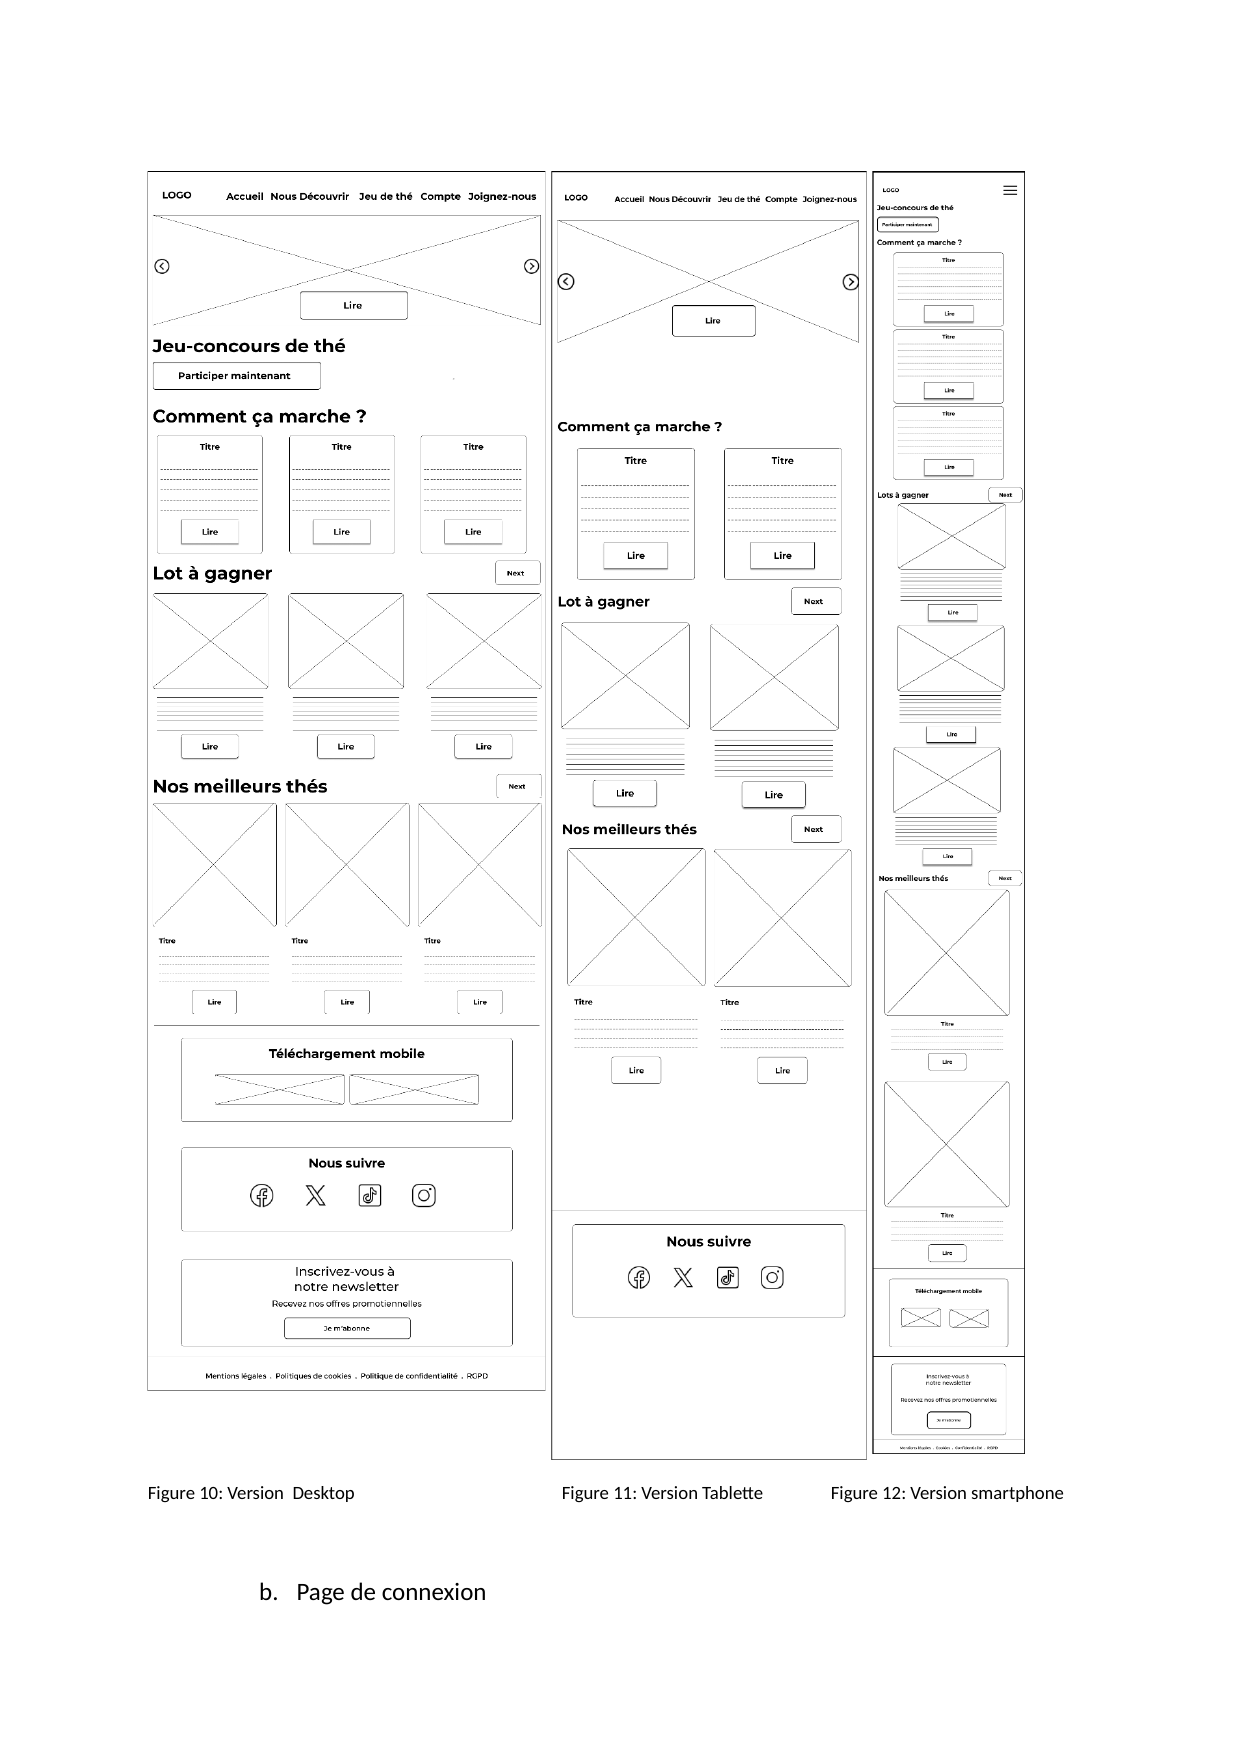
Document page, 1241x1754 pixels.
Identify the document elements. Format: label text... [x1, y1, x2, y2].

text Figure 10: Version Desktop Figure 11: Version Tablette Figure 12: Version smartphone [148, 1481, 1093, 1504]
list Page de connexion [259, 1576, 1093, 1606]
